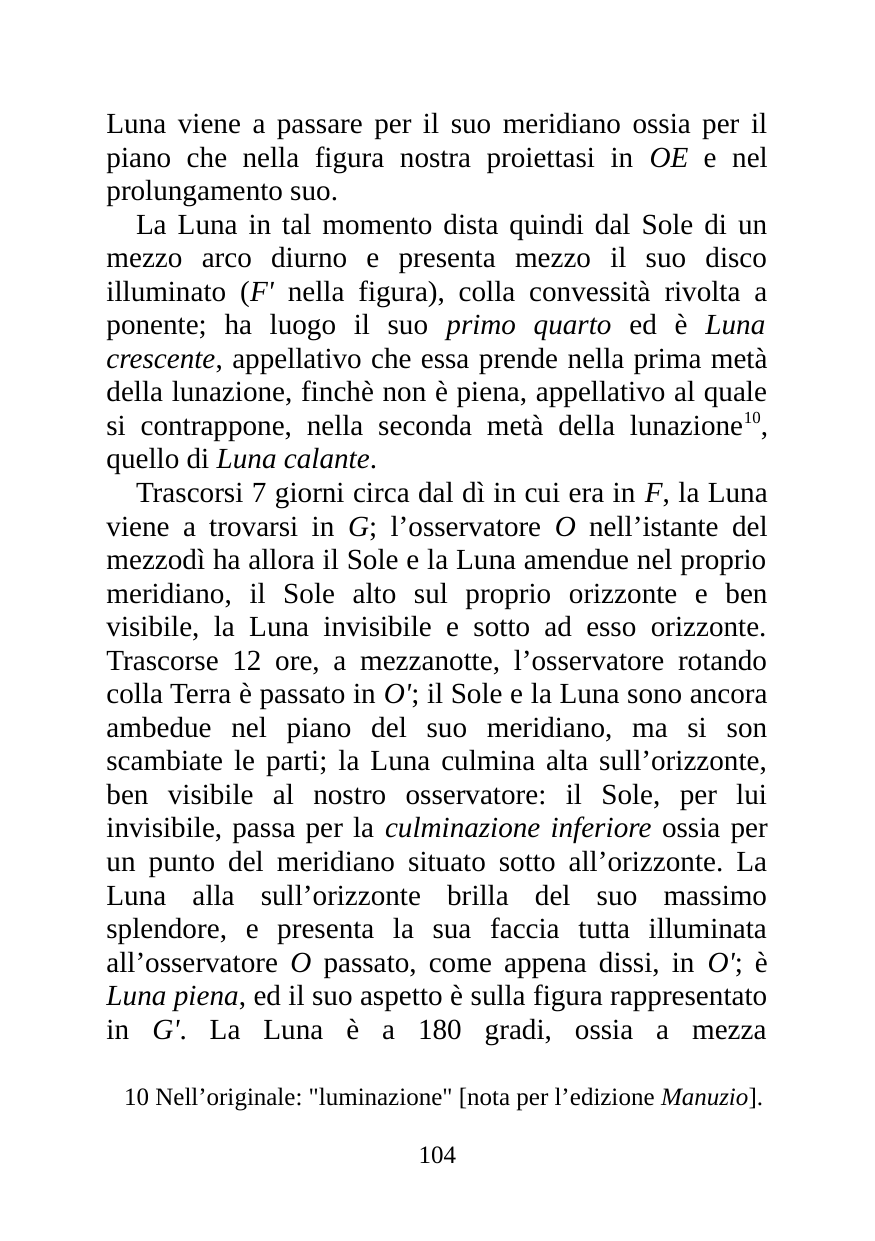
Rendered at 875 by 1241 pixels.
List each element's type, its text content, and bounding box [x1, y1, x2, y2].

text Nell’originale: "luminazione" [nota per l’edizione Manuzio]. [106, 1082, 768, 1110]
text Luna viene a passare per il suo meridiano ossia per il piano che nella figura nostra proiettasi in OE e nel prolungamento suo. [106, 106, 768, 207]
text La Luna in tal momento dista quindi dal Sole di un mezzo arco diurno e presenta mezzo il suo disco illuminato (F' nella figura), colla convessità rivolta a ponente; ha luogo il suo primo quarto ed è Luna crescente, appellativo che essa prende nella prima metà della lunazione, finchè non è piena, appellativo al quale si contrappone, nella seconda metà della lunazione, quello di Luna calante. [106, 207, 768, 475]
text Trascorsi 7 giorni circa dal dì in cui era in F, la Luna viene a trovarsi in G; l’osservatore O nell’istante del mezzodì ha allora il Sole e la Luna amendue nel proprio meridiano, il Sole alto sul proprio orizzonte e ben visibile, la Luna invisibile e sotto ad esso orizzonte. Trascorse 12 ore, a mezzanotte, l’osservatore rotando colla Terra è passato in O'; il Sole e la Luna sono ancora ambedue nel piano del suo meridiano, ma si son scambiate le parti; la Luna culmina alta sull’orizzonte, ben visibile al nostro osservatore: il Sole, per lui invisibile, passa per la culminazione inferiore ossia per un punto del meridiano situato sotto all’orizzonte. La Luna alla sull’orizzonte brilla del suo massimo splendore, e presenta la sua faccia tutta illuminata all’osservatore O passato, come appena dissi, in O'; è Luna piena, ed il suo aspetto è sulla figura rappresentato in G'. La Luna è a 180 gradi, ossia a mezza [106, 475, 768, 1045]
